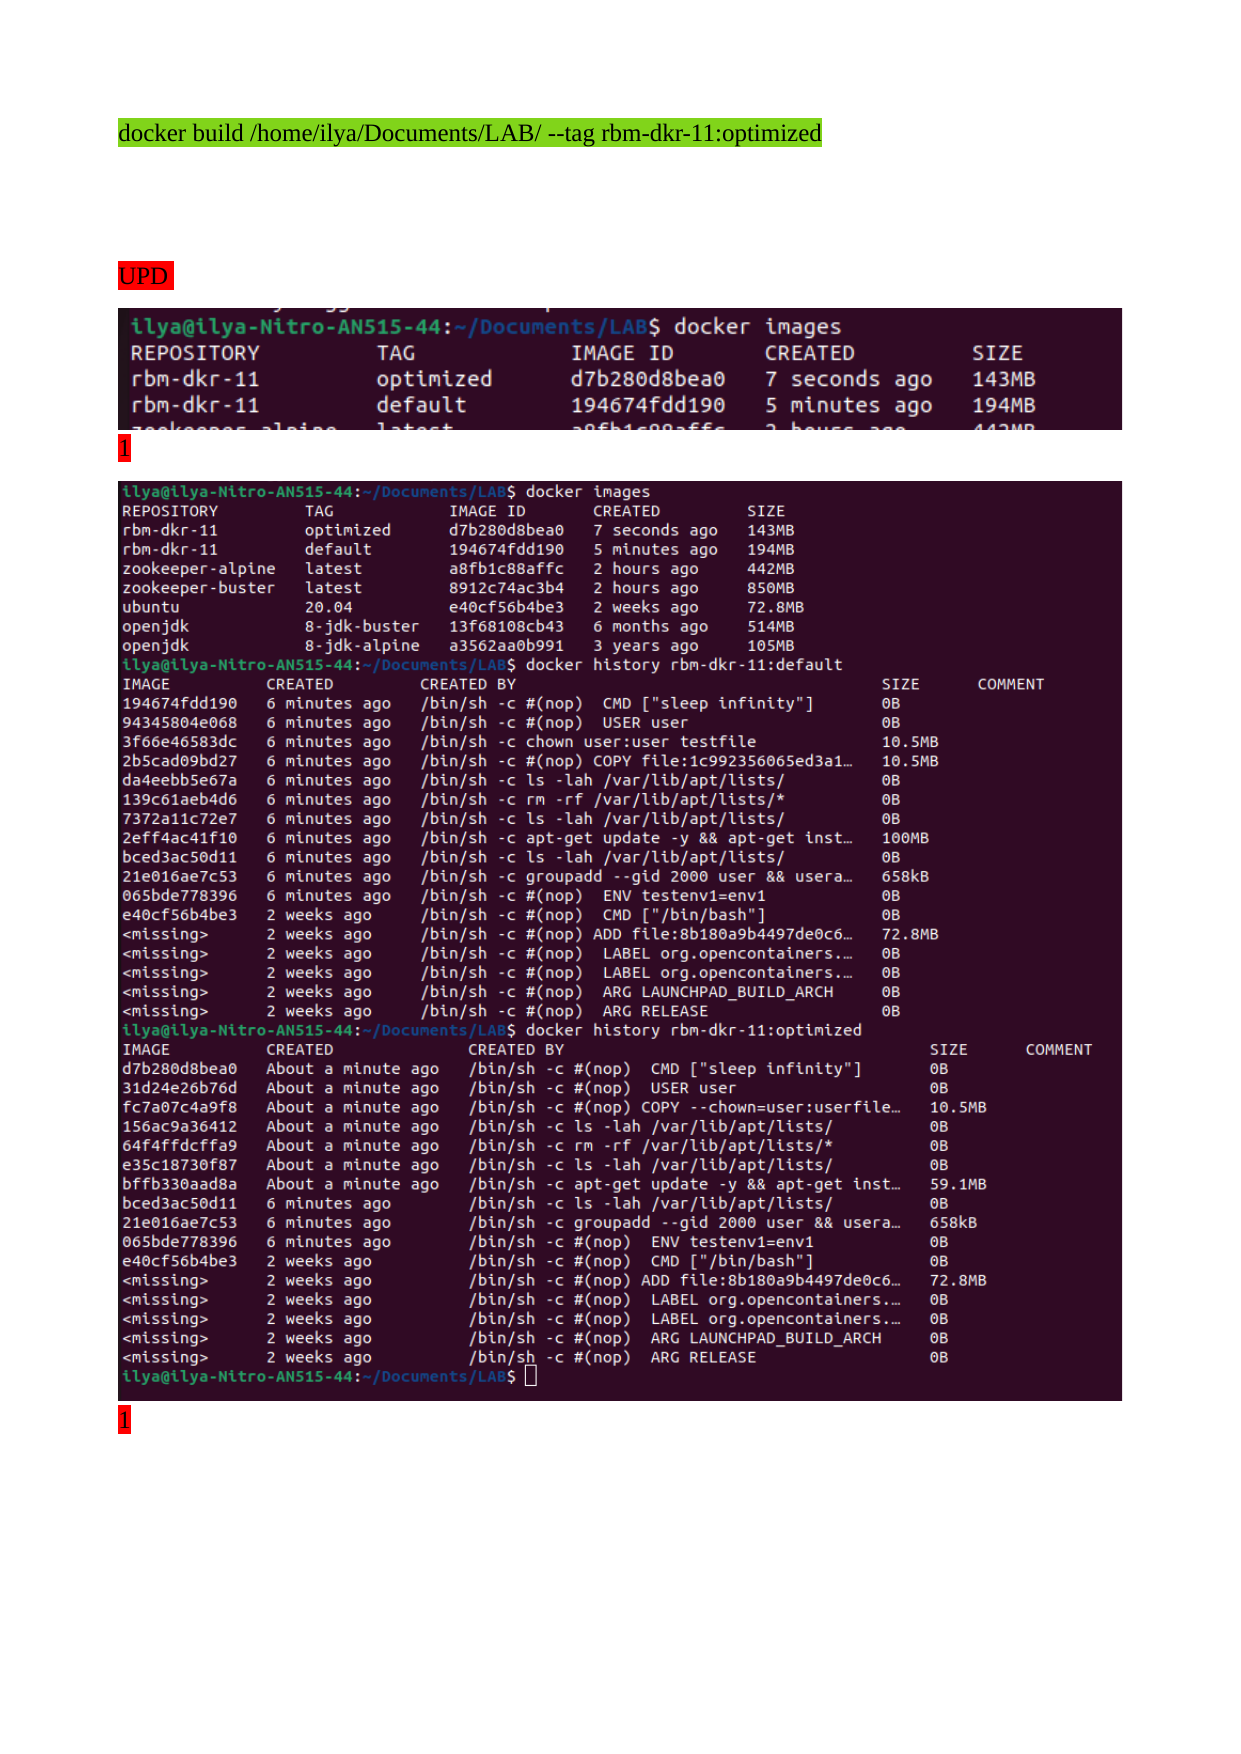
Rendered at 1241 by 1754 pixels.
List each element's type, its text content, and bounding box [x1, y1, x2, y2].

text UPD [118, 261, 1122, 290]
text 1 [118, 1401, 1122, 1434]
text 1 [118, 430, 1122, 462]
text docker build /home/ilya/Documents/LAB/ --tag rbm-dkr-11:optimized [118, 118, 1122, 147]
picture [118, 481, 1123, 1401]
picture [118, 308, 1123, 430]
